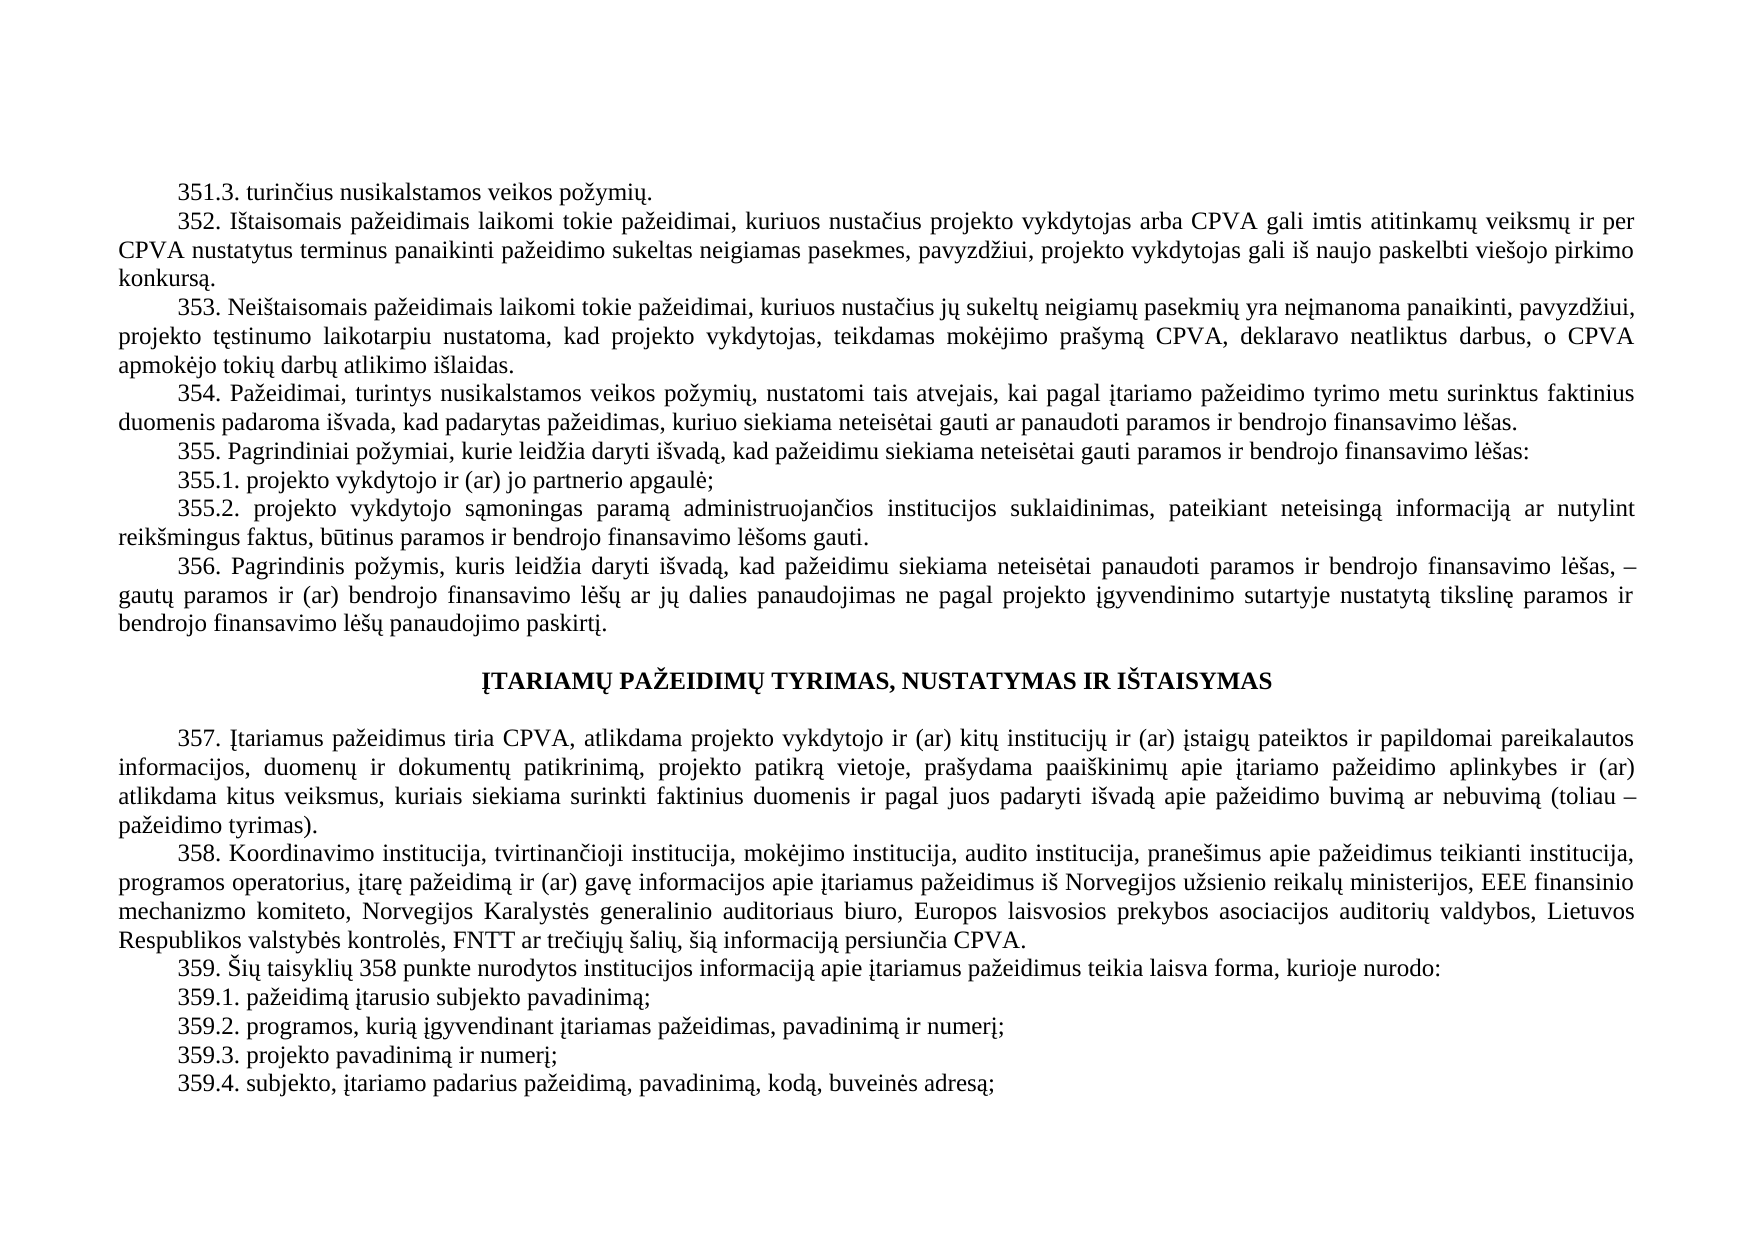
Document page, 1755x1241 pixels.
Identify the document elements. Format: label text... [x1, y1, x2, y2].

text 358. Koordinavimo institucija, tvirtinančioji institucija, mokėjimo institucija, audito institucija, pranešimus apie pažeidimus teikianti institucija, programos operatorius, įtarę pažeidimą ir (ar) gavę informacijos apie įtariamus pažeidimus iš Norvegijos užsienio reikalų ministerijos, EEE finansinio mechanizmo komiteto, Norvegijos Karalystės generalinio auditoriaus biuro, Europos laisvosios prekybos asociacijos auditorių valdybos, Lietuvos Respublikos valstybės kontrolės, FNTT ar trečiųjų šalių, šią informaciją persiunčia CPVA. [118, 838, 1636, 953]
text 355.2. projekto vykdytojo sąmoningas paramą administruojančios institucijos suklaidinimas, pateikiant neteisingą informaciją ar nutylint reikšmingus faktus, būtinus paramos ir bendrojo finansavimo lėšoms gauti. [118, 493, 1636, 551]
text ĮTARIAMŲ PAŽEIDIMŲ TYRIMAS, NUSTATYMAS IR IŠTAISYMAS [118, 666, 1636, 695]
text 359.3. projekto pavadinimą ir numerį; [118, 1040, 1636, 1068]
text 356. Pagrindinis požymis, kuris leidžia daryti išvadą, kad pažeidimu siekiama neteisėtai panaudoti paramos ir bendrojo finansavimo lėšas, – gautų paramos ir (ar) bendrojo finansavimo lėšų ar jų dalies panaudojimas ne pagal projekto įgyvendinimo sutartyje nustatytą tikslinę paramos ir bendrojo finansavimo lėšų panaudojimo paskirtį. [118, 551, 1636, 637]
text 359. Šių taisyklių 358 punkte nurodytos institucijos informaciją apie įtariamus pažeidimus teikia laisva forma, kurioje nurodo: [118, 953, 1636, 982]
text 355. Pagrindiniai požymiai, kurie leidžia daryti išvadą, kad pažeidimu siekiama neteisėtai gauti paramos ir bendrojo finansavimo lėšas: [118, 436, 1636, 465]
text 355.1. projekto vykdytojo ir (ar) jo partnerio apgaulė; [118, 465, 1636, 493]
text 351.3. turinčius nusikalstamos veikos požymių. [118, 177, 1636, 206]
text 357. Įtariamus pažeidimus tiria CPVA, atlikdama projekto vykdytojo ir (ar) kitų institucijų ir (ar) įstaigų pateiktos ir papildomai pareikalautos informacijos, duomenų ir dokumentų patikrinimą, projekto patikrą vietoje, prašydama paaiškinimų apie įtariamo pažeidimo aplinkybes ir (ar) atlikdama kitus veiksmus, kuriais siekiama surinkti faktinius duomenis ir pagal juos padaryti išvadą apie pažeidimo buvimą ar nebuvimą (toliau – pažeidimo tyrimas). [118, 723, 1636, 838]
text 359.1. pažeidimą įtarusio subjekto pavadinimą; [118, 982, 1636, 1011]
text 359.2. programos, kurią įgyvendinant įtariamas pažeidimas, pavadinimą ir numerį; [118, 1011, 1636, 1040]
text 353. Neištaisomais pažeidimais laikomi tokie pažeidimai, kuriuos nustačius jų sukeltų neigiamų pasekmių yra neįmanoma panaikinti, pavyzdžiui, projekto tęstinumo laikotarpiu nustatoma, kad projekto vykdytojas, teikdamas mokėjimo prašymą CPVA, deklaravo neatliktus darbus, o CPVA apmokėjo tokių darbų atlikimo išlaidas. [118, 292, 1636, 378]
text 359.4. subjekto, įtariamo padarius pažeidimą, pavadinimą, kodą, buveinės adresą; [118, 1068, 1636, 1097]
text 354. Pažeidimai, turintys nusikalstamos veikos požymių, nustatomi tais atvejais, kai pagal įtariamo pažeidimo tyrimo metu surinktus faktinius duomenis padaroma išvada, kad padarytas pažeidimas, kuriuo siekiama neteisėtai gauti ar panaudoti paramos ir bendrojo finansavimo lėšas. [118, 378, 1636, 436]
text 352. Ištaisomais pažeidimais laikomi tokie pažeidimai, kuriuos nustačius projekto vykdytojas arba CPVA gali imtis atitinkamų veiksmų ir per CPVA nustatytus terminus panaikinti pažeidimo sukeltas neigiamas pasekmes, pavyzdžiui, projekto vykdytojas gali iš naujo paskelbti viešojo pirkimo konkursą. [118, 206, 1636, 292]
